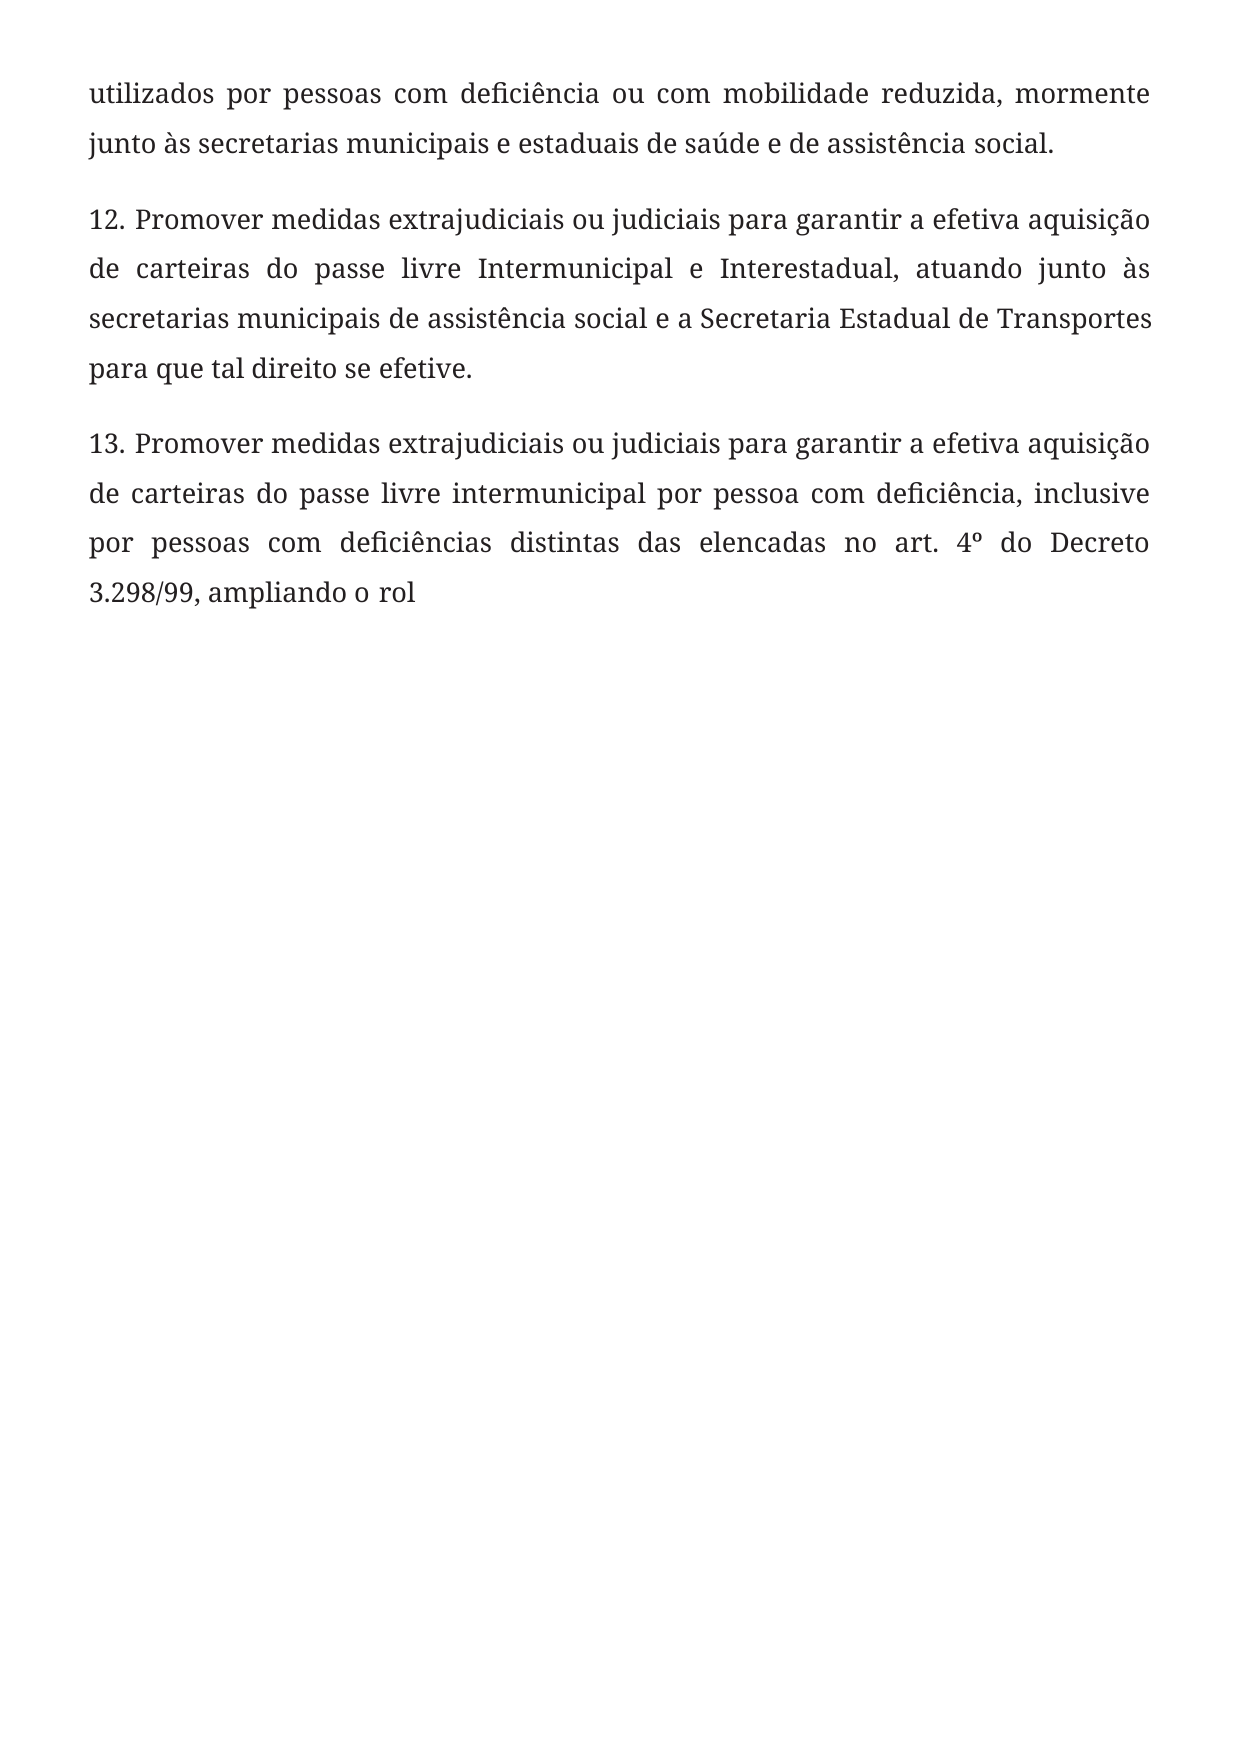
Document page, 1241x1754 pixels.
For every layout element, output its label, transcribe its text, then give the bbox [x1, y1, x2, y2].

list Promover medidas extrajudiciais ou judiciais para garantir a efetiva aquisição de carteiras do passe livre intermunicipal por pessoa com deficiência, inclusive por pessoas com deficiências distintas das elencadas no art. 4º do Decreto 3.298/99, ampliando o rol [88, 424, 1152, 610]
list Promover medidas extrajudiciais ou judiciais para garantir a efetiva aquisição de carteiras do passe livre Intermunicipal e Interestadual, atuando junto às secretarias municipais de assistência social e a Secretaria Estadual de Transportes para que tal direito se efetive. [88, 200, 1152, 386]
list utilizados por pessoas com deficiência ou com mobilidade reduzida, mormente junto às secretarias municipais e estaduais de saúde e de assistência social. [88, 75, 1152, 162]
